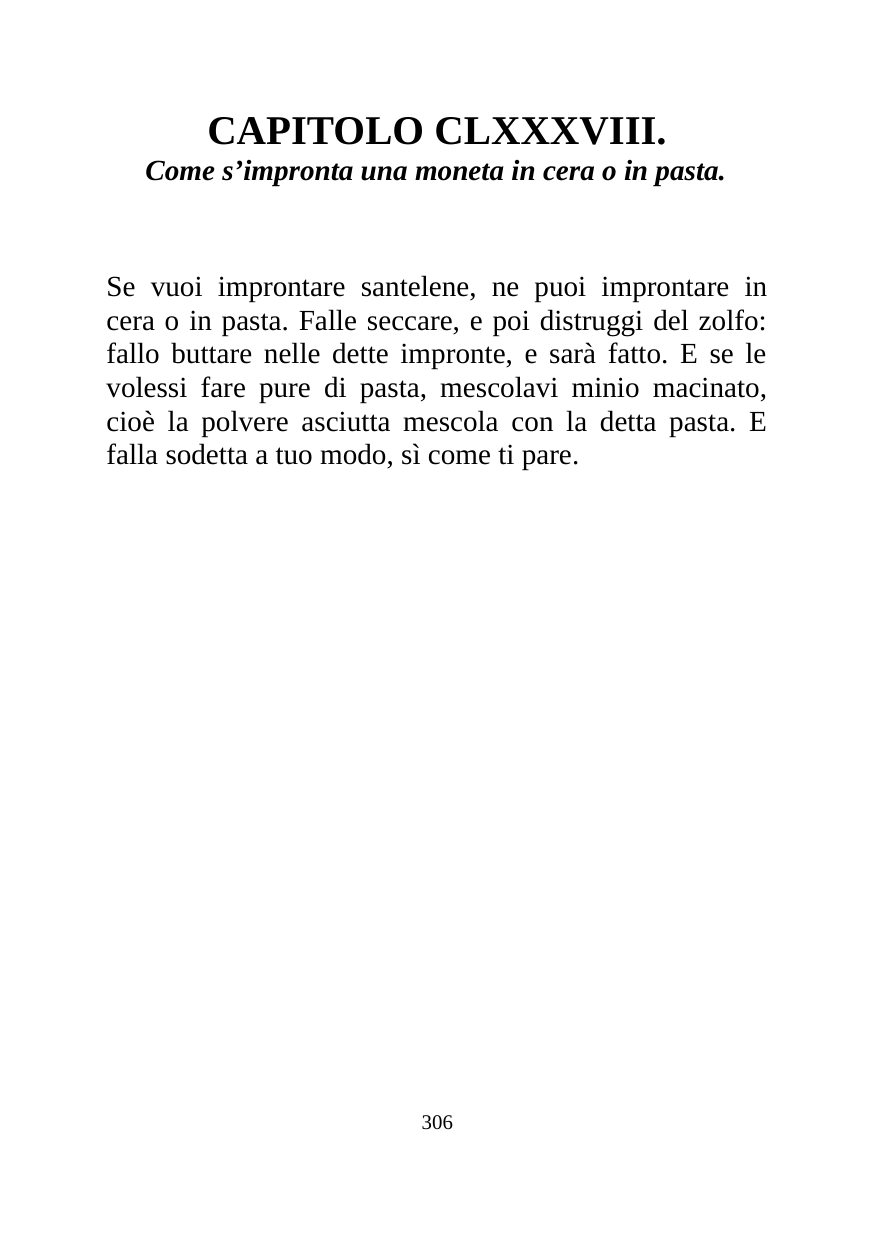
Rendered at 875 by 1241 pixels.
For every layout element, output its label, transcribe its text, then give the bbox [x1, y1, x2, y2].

subtitle CAPITOLO CLXXXVIII. Come s’impronta una moneta in cera o in pasta. [106, 106, 768, 187]
text Se vuoi improntare santelene, ne puoi improntare in cera o in pasta. Falle seccare, e poi distruggi del zolfo: fallo buttare nelle dette impronte, e sarà fatto. E se le volessi fare pure di pasta, mescolavi minio macinato, cioè la polvere asciutta mescola con la detta pasta. E falla sodetta a tuo modo, sì come ti pare. [106, 269, 768, 471]
